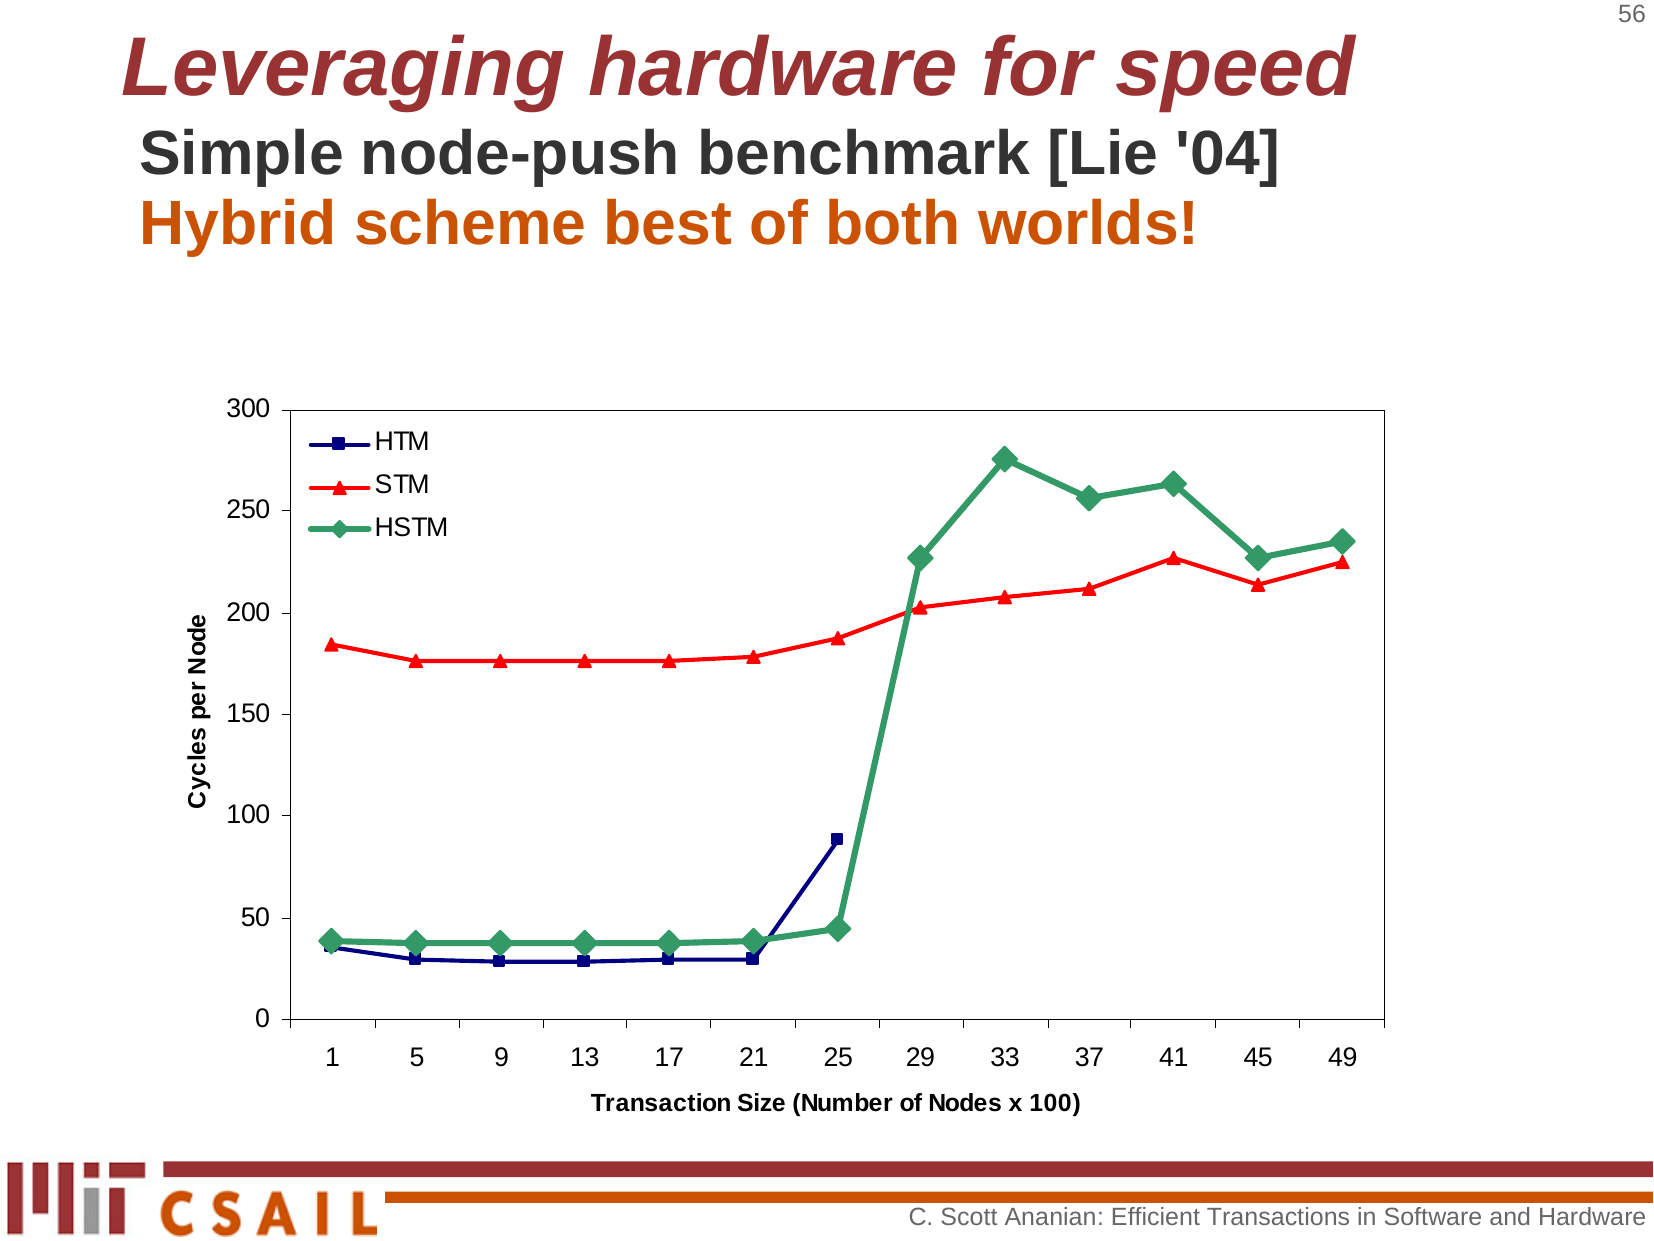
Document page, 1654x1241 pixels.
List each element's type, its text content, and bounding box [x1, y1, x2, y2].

list Simple node-push benchmark [Lie '04] Hybrid scheme best of both worlds! [121, 118, 1561, 378]
chart [150, 356, 1425, 1156]
title Leveraging hardware for speed [121, 0, 1534, 118]
picture [0, 1155, 377, 1237]
